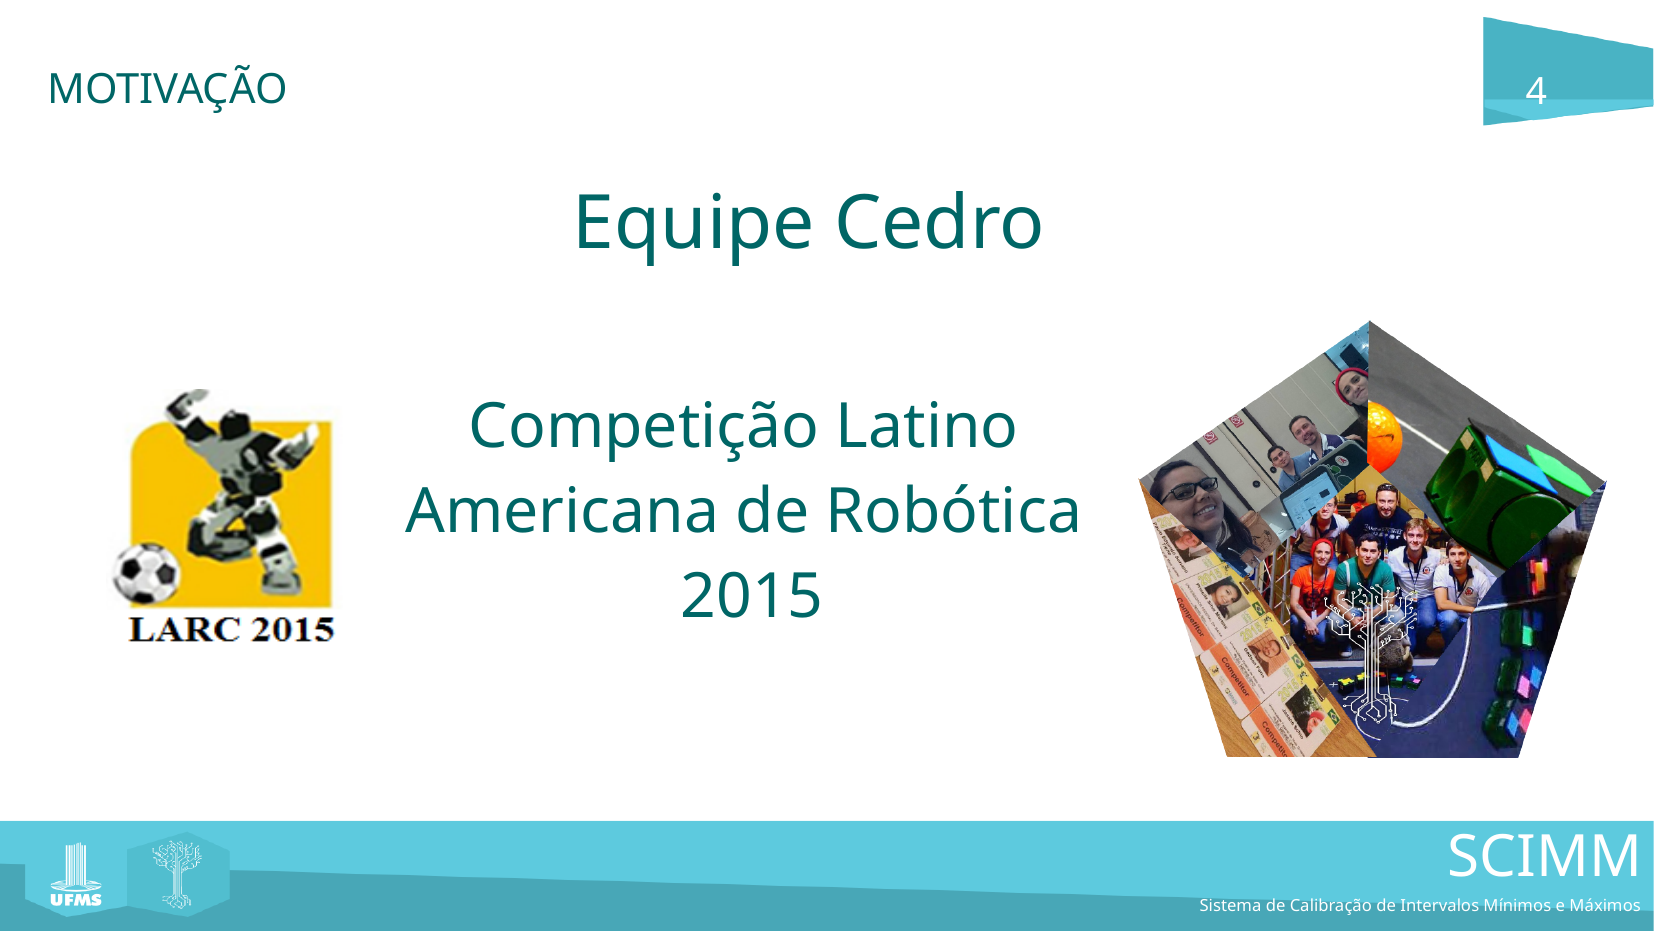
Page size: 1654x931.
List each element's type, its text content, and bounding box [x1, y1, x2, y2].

title MOTIVAÇÃO [11, 10, 1501, 166]
text_box [1512, 57, 1654, 119]
title Competição Latino Americana de Robótica 2015 [271, 354, 1182, 662]
title SCIMM Sistema de Calibração de Intervalos Mínimos e Máximos [153, 801, 1642, 931]
picture [0, 0, 1654, 931]
title Equipe Cedro [47, 141, 1536, 298]
